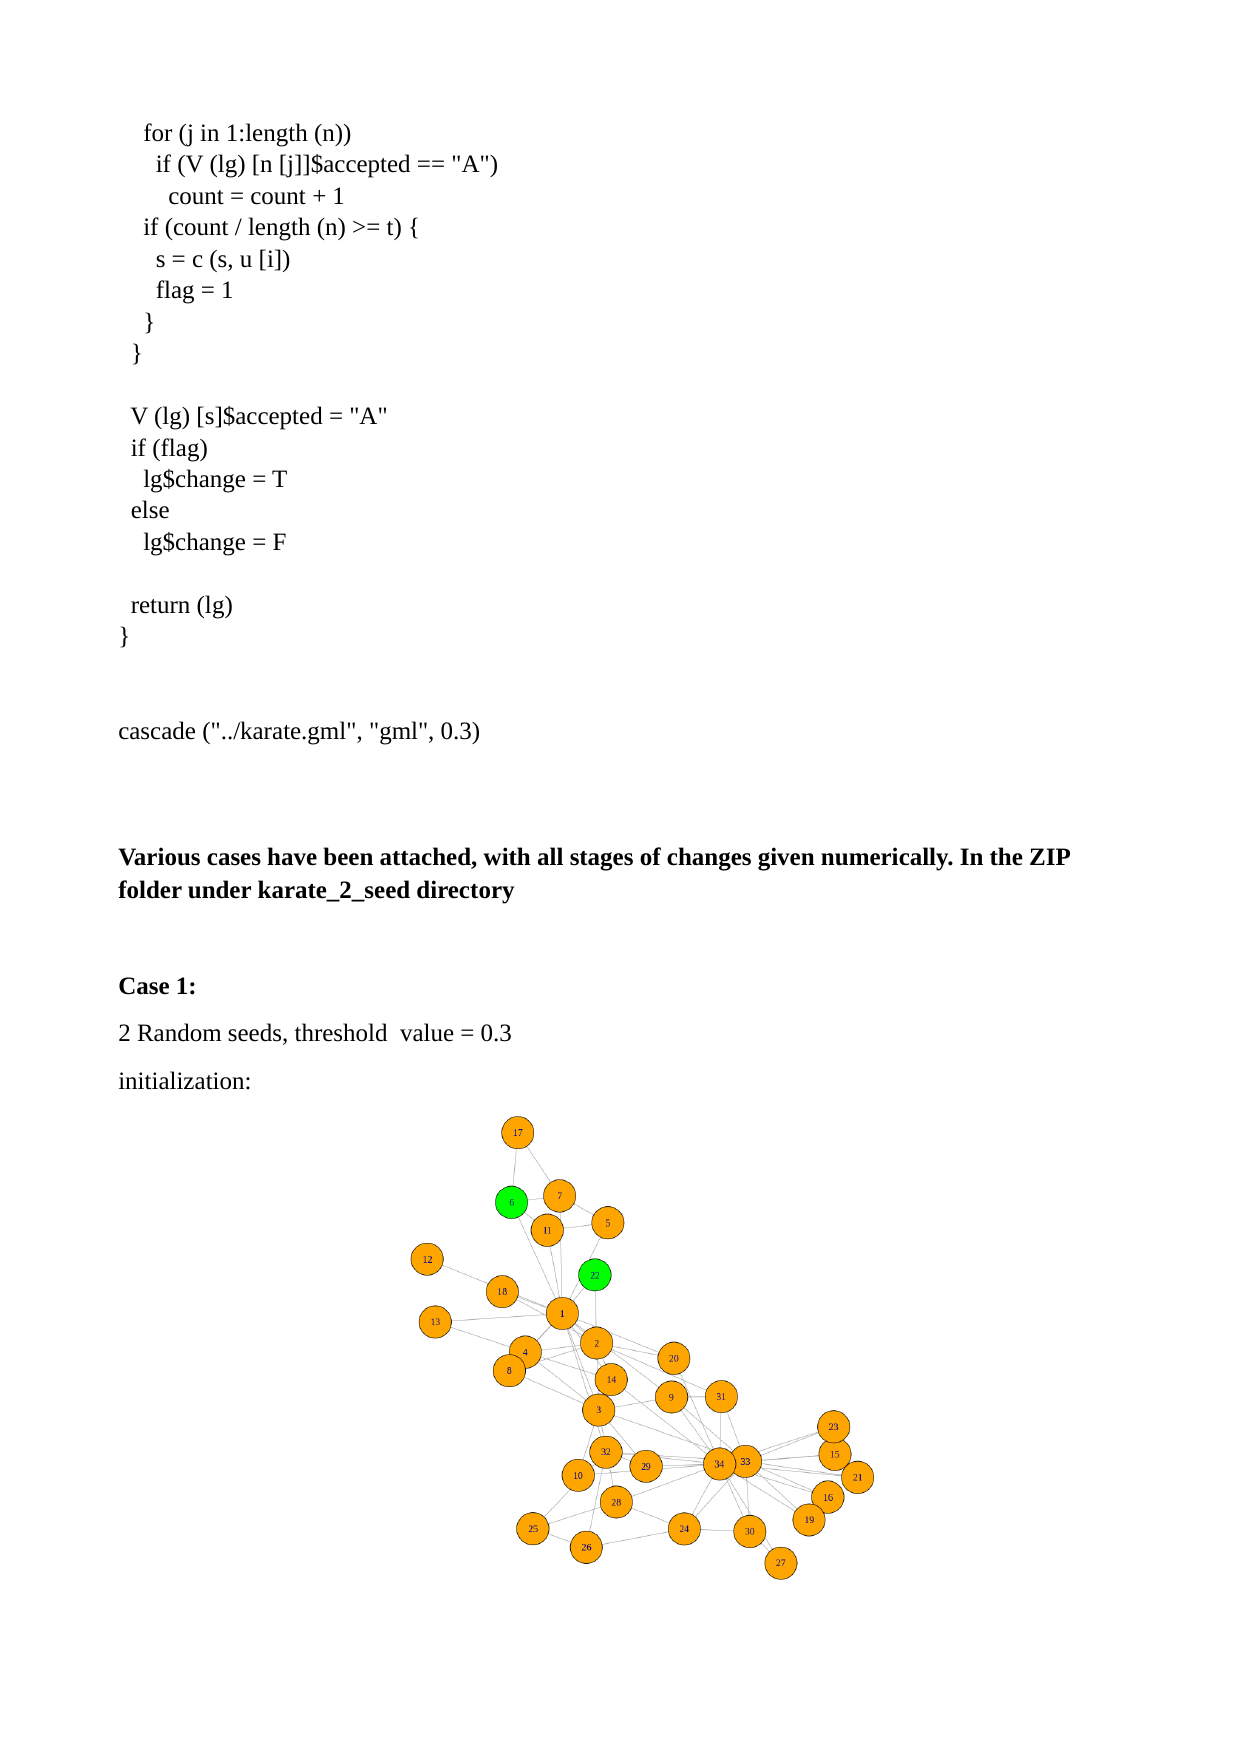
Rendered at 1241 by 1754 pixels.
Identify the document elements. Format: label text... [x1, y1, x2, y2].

text 2 Random seeds, threshold value = 0.3 [118, 1018, 1122, 1047]
text } [118, 307, 1122, 336]
text } [118, 338, 1122, 367]
text initialization: [118, 1066, 327, 1095]
text [934, 1066, 1122, 1095]
text lg$change = T [118, 464, 1122, 493]
text lg$change = F [118, 527, 1122, 556]
text flag = 1 [118, 275, 1122, 304]
text else [118, 496, 1122, 524]
text return (lg) [118, 590, 1122, 619]
text cascade ("../karate.gml", "gml", 0.3) [118, 716, 1122, 744]
text Various cases have been attached, with all stages of changes given numerically. In the ZIP folder under karate_2_seed directory [118, 842, 1122, 904]
text if (count / length (n) >= t) { [118, 212, 1122, 241]
text for (j in 1:length (n)) [118, 118, 1122, 147]
text if (V (lg) [n [j]]$accepted == "A") [118, 149, 1122, 178]
text count = count + 1 [118, 181, 1122, 210]
text } [118, 621, 1122, 650]
text s = c (s, u [i]) [118, 244, 1122, 273]
text if (flag) [118, 433, 1122, 461]
picture [327, 1050, 934, 1657]
text V (lg) [s]$accepted = "A" [118, 401, 1122, 430]
text Case 1: [118, 971, 1122, 999]
